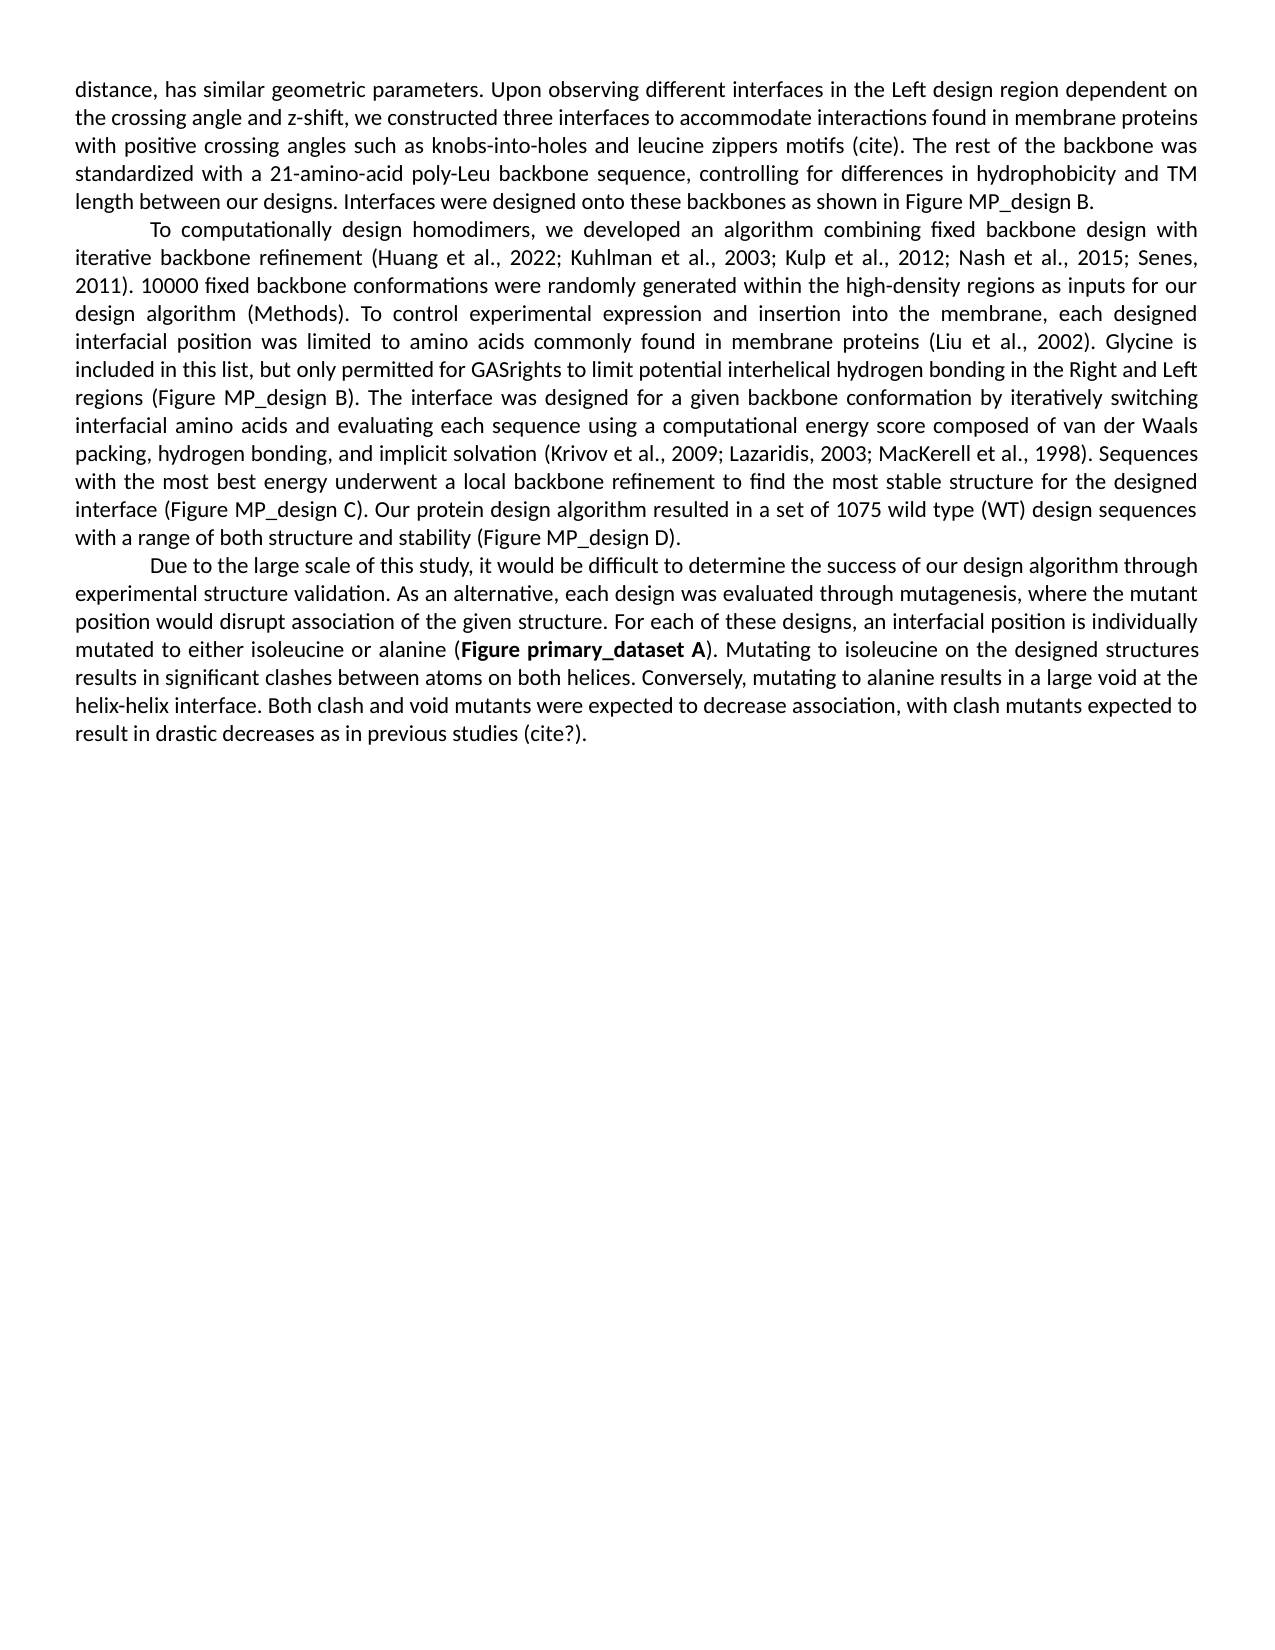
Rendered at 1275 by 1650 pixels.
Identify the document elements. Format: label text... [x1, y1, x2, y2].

text Due to the large scale of this study, it would be difficult to determine the success of our design algorithm through experimental structure validation. As an alternative, each design was evaluated through mutagenesis, where the mutant position would disrupt association of the given structure. For each of these designs, an interfacial position is individually mutated to either isoleucine or alanine (Figure primary_dataset A). Mutating to isoleucine on the designed structures results in significant clashes between atoms on both helices. Conversely, mutating to alanine results in a large void at the helix-helix interface. Both clash and void mutants were expected to decrease association, with clash mutants expected to result in drastic decreases as in previous studies (cite?). [75, 551, 1200, 747]
text To computationally design homodimers, we developed an algorithm combining fixed backbone design with iterative backbone refinement (Huang et al., 2022; Kuhlman et al., 2003; Kulp et al., 2012; Nash et al., 2015; Senes, 2011). 10000 fixed backbone conformations were randomly generated within the high-density regions as inputs for our design algorithm (Methods). To control experimental expression and insertion into the membrane, each designed interfacial position was limited to amino acids commonly found in membrane proteins (Liu et al., 2002). Glycine is included in this list, but only permitted for GASrights to limit potential interhelical hydrogen bonding in the Right and Left regions (Figure MP_design B). The interface was designed for a given backbone conformation by iteratively switching interfacial amino acids and evaluating each sequence using a computational energy score composed of van der Waals packing, hydrogen bonding, and implicit solvation (Krivov et al., 2009; Lazaridis, 2003; MacKerell et al., 1998). Sequences with the most best energy underwent a local backbone refinement to find the most stable structure for the designed interface (Figure MP_design C). Our protein design algorithm resulted in a set of 1075 wild type (WT) design sequences with a range of both structure and stability (Figure MP_design D). [75, 215, 1200, 551]
text distance, has similar geometric parameters. Upon observing different interfaces in the Left design region dependent on the crossing angle and z-shift, we constructed three interfaces to accommodate interactions found in membrane proteins with positive crossing angles such as knobs-into-holes and leucine zippers motifs (cite). The rest of the backbone was standardized with a 21-amino-acid poly-Leu backbone sequence, controlling for differences in hydrophobicity and TM length between our designs. Interfaces were designed onto these backbones as shown in Figure MP_design B. [75, 75, 1200, 215]
